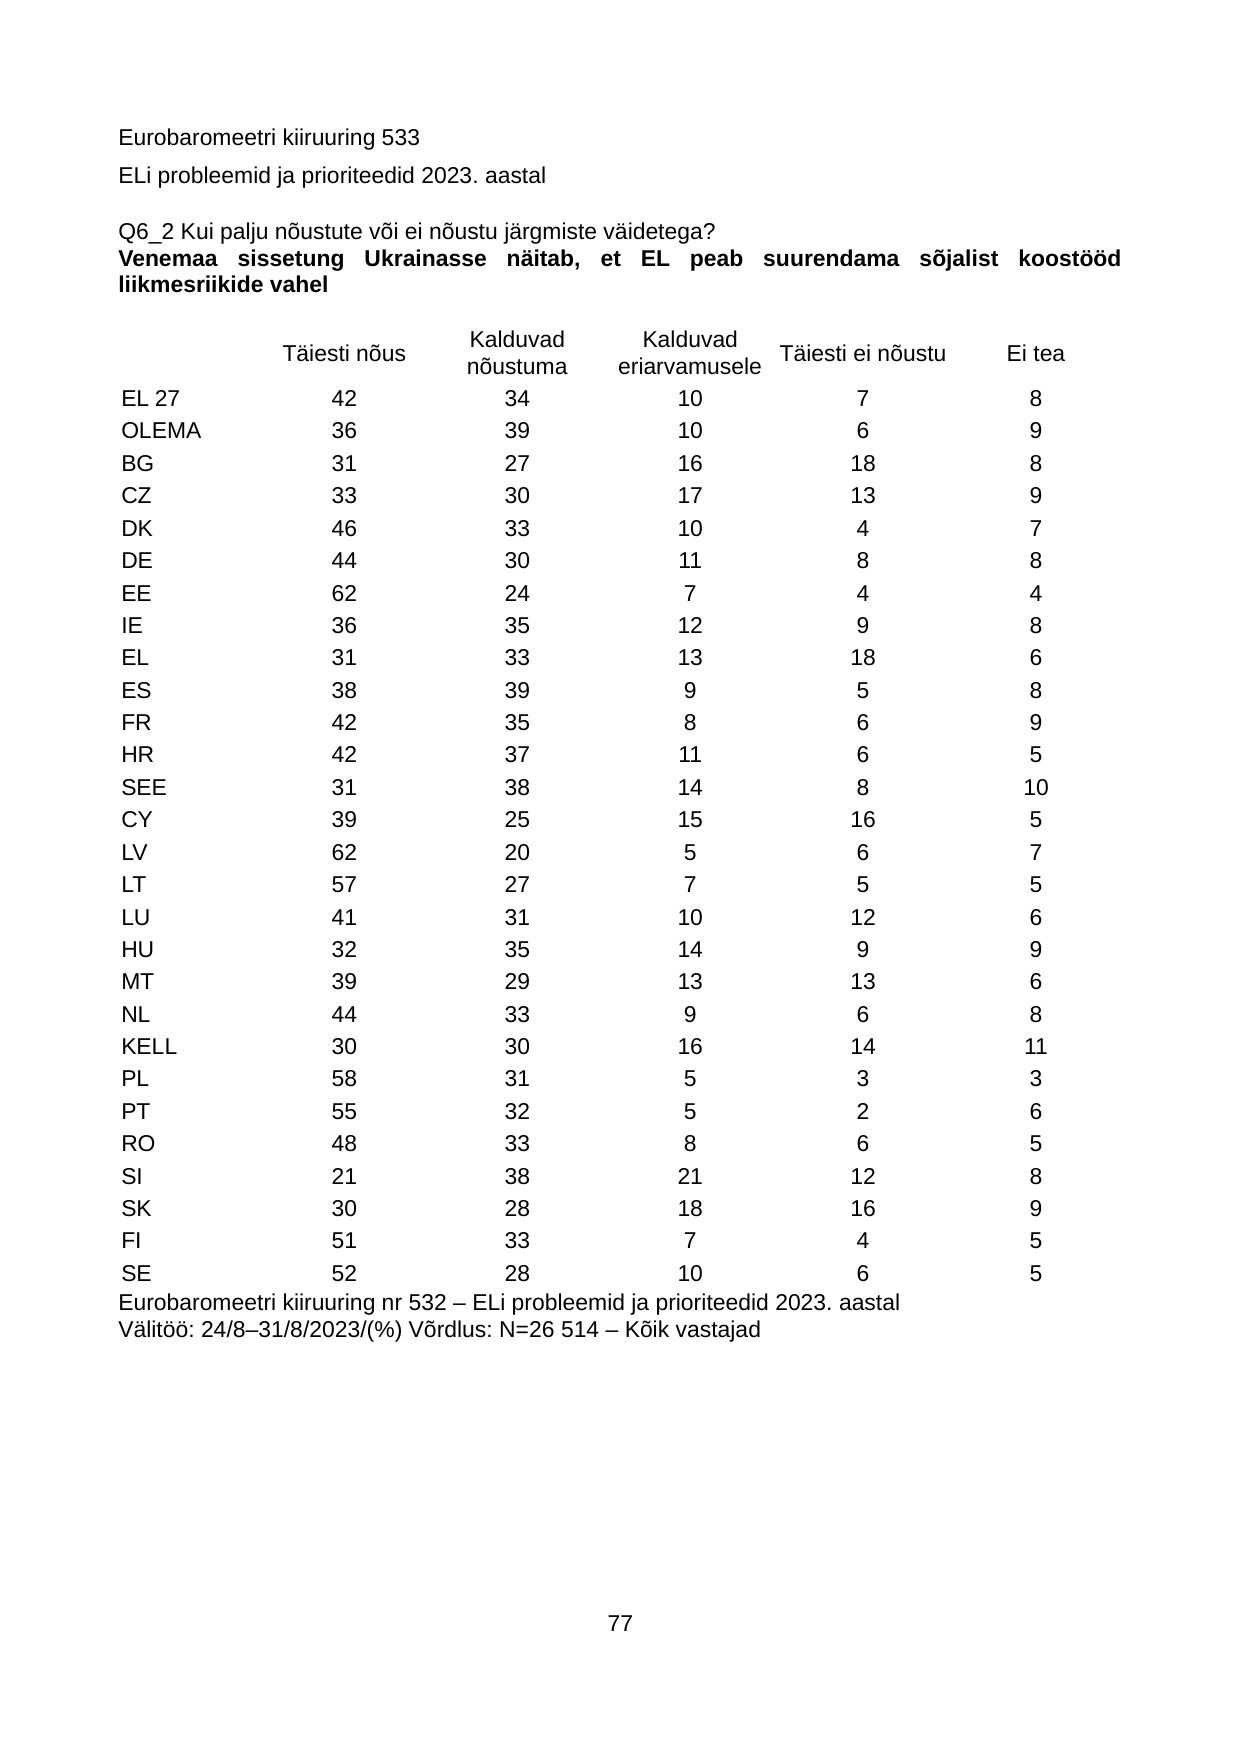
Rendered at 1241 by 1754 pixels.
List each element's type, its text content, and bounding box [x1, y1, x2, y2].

table_cell 5 [949, 868, 1122, 900]
table_cell FI [118, 1224, 258, 1257]
text Q6_2 Kui palju nõustute või ei nõustu järgmiste väidetega? [118, 218, 1122, 244]
table_cell 30 [431, 479, 603, 512]
table_cell LT [118, 868, 258, 900]
table_cell 8 [776, 771, 949, 803]
table_cell DK [118, 512, 258, 544]
table_cell 12 [604, 609, 776, 641]
table_cell 38 [431, 1160, 603, 1192]
table_cell 33 [431, 1224, 603, 1257]
table_cell 9 [949, 415, 1122, 447]
table_cell 8 [949, 674, 1122, 706]
table_cell 5 [776, 674, 949, 706]
table_cell 4 [776, 512, 949, 544]
table_header Täiesti nõus [258, 324, 431, 382]
table_header Kalduvad nõustuma [431, 324, 603, 382]
table_cell MT [118, 965, 258, 998]
table_cell 62 [258, 836, 431, 868]
table_cell 3 [949, 1063, 1122, 1095]
table_cell 3 [776, 1063, 949, 1095]
table_cell 48 [258, 1127, 431, 1159]
table_cell 2 [776, 1095, 949, 1127]
table_cell 31 [258, 641, 431, 674]
table_cell 9 [776, 609, 949, 641]
table_cell 6 [776, 998, 949, 1030]
table_cell BG [118, 447, 258, 479]
table_cell 10 [604, 382, 776, 414]
table_cell 16 [776, 1192, 949, 1224]
table_header Kalduvad eriarvamusele [604, 324, 776, 382]
table_cell 6 [776, 1257, 949, 1289]
table_cell 33 [431, 998, 603, 1030]
table_cell 16 [604, 1030, 776, 1062]
table_cell IE [118, 609, 258, 641]
table_cell 16 [776, 803, 949, 836]
table_cell 34 [431, 382, 603, 414]
table_cell 39 [258, 803, 431, 836]
table_cell 33 [258, 479, 431, 512]
table_cell 28 [431, 1257, 603, 1289]
table_cell 39 [431, 415, 603, 447]
table_cell 9 [949, 933, 1122, 965]
table_cell 10 [604, 900, 776, 933]
table_cell 55 [258, 1095, 431, 1127]
table_cell 7 [949, 836, 1122, 868]
table_cell 30 [258, 1192, 431, 1224]
table_cell 13 [776, 479, 949, 512]
table_cell 5 [604, 1063, 776, 1095]
table_cell 39 [431, 674, 603, 706]
table_cell SEE [118, 771, 258, 803]
table_cell 9 [949, 1192, 1122, 1224]
table_cell 30 [431, 544, 603, 576]
table_cell 30 [258, 1030, 431, 1062]
table_cell 7 [776, 382, 949, 414]
table_cell 4 [776, 1224, 949, 1257]
table_cell 11 [604, 739, 776, 771]
table_cell 6 [949, 900, 1122, 933]
table_cell 14 [604, 933, 776, 965]
table_cell 6 [776, 739, 949, 771]
table_cell 9 [949, 479, 1122, 512]
table_cell 10 [604, 415, 776, 447]
table_cell 36 [258, 415, 431, 447]
table_cell 14 [604, 771, 776, 803]
table_cell CY [118, 803, 258, 836]
text Välitöö: 24/8–31/8/2023/(%) Võrdlus: N=26 514 – Kõik vastajad [118, 1316, 1122, 1342]
table_cell 30 [431, 1030, 603, 1062]
table_cell 10 [604, 1257, 776, 1289]
table_header [118, 324, 258, 382]
table_cell 21 [258, 1160, 431, 1192]
table_cell 46 [258, 512, 431, 544]
table_cell 8 [604, 1127, 776, 1159]
table_cell HR [118, 739, 258, 771]
table_cell 18 [776, 641, 949, 674]
table_cell 9 [776, 933, 949, 965]
table_cell 12 [776, 1160, 949, 1192]
table_cell 8 [949, 1160, 1122, 1192]
table_cell 10 [949, 771, 1122, 803]
table_cell 58 [258, 1063, 431, 1095]
table_cell 29 [431, 965, 603, 998]
table_header Täiesti ei nõustu [776, 324, 949, 382]
table_cell EL [118, 641, 258, 674]
table_cell 42 [258, 706, 431, 738]
table_cell 28 [431, 1192, 603, 1224]
table_cell 5 [949, 739, 1122, 771]
table_cell 7 [604, 868, 776, 900]
table_cell EE [118, 576, 258, 609]
table_cell EL 27 [118, 382, 258, 414]
table_cell 9 [949, 706, 1122, 738]
table_cell 6 [776, 1127, 949, 1159]
table_cell 62 [258, 576, 431, 609]
table_cell 51 [258, 1224, 431, 1257]
table_cell CZ [118, 479, 258, 512]
table_cell 8 [776, 544, 949, 576]
table_cell 5 [604, 1095, 776, 1127]
table_cell 39 [258, 965, 431, 998]
table_cell 7 [604, 1224, 776, 1257]
table_cell 11 [604, 544, 776, 576]
table_cell 24 [431, 576, 603, 609]
table_cell 5 [949, 1257, 1122, 1289]
table_cell NL [118, 998, 258, 1030]
table_cell 18 [604, 1192, 776, 1224]
table_cell 6 [776, 836, 949, 868]
table_cell 11 [949, 1030, 1122, 1062]
table_cell 6 [949, 1095, 1122, 1127]
table_cell 5 [604, 836, 776, 868]
table_cell 25 [431, 803, 603, 836]
table_cell 8 [949, 998, 1122, 1030]
table_cell ES [118, 674, 258, 706]
text Eurobaromeetri kiiruuring nr 532 – ELi probleemid ja prioriteedid 2023. aastal [118, 1289, 1122, 1316]
table_cell 21 [604, 1160, 776, 1192]
table_cell 36 [258, 609, 431, 641]
table_cell 44 [258, 544, 431, 576]
table_cell 6 [776, 706, 949, 738]
table_cell 13 [604, 641, 776, 674]
table_cell 5 [949, 803, 1122, 836]
table_cell 32 [258, 933, 431, 965]
table_cell SE [118, 1257, 258, 1289]
table_cell 7 [604, 576, 776, 609]
table_cell 16 [604, 447, 776, 479]
table_cell LU [118, 900, 258, 933]
table_cell 4 [776, 576, 949, 609]
table_cell 9 [604, 998, 776, 1030]
table_cell 13 [604, 965, 776, 998]
table_cell 38 [258, 674, 431, 706]
table_cell 6 [776, 415, 949, 447]
table_cell OLEMA [118, 415, 258, 447]
table_cell FR [118, 706, 258, 738]
table_cell 31 [258, 771, 431, 803]
table_cell 5 [949, 1224, 1122, 1257]
table_cell 12 [776, 900, 949, 933]
table_cell 4 [949, 576, 1122, 609]
table_cell 41 [258, 900, 431, 933]
table_cell 20 [431, 836, 603, 868]
table_cell 8 [949, 382, 1122, 414]
table_cell 31 [258, 447, 431, 479]
table_cell HU [118, 933, 258, 965]
table_cell SI [118, 1160, 258, 1192]
table_cell 8 [949, 544, 1122, 576]
table_cell 17 [604, 479, 776, 512]
table_cell 7 [949, 512, 1122, 544]
table_cell PL [118, 1063, 258, 1095]
table_cell RO [118, 1127, 258, 1159]
table_cell 42 [258, 739, 431, 771]
table_cell 37 [431, 739, 603, 771]
table_cell 31 [431, 900, 603, 933]
table_cell SK [118, 1192, 258, 1224]
table_cell 14 [776, 1030, 949, 1062]
table_cell 5 [776, 868, 949, 900]
table_cell 35 [431, 933, 603, 965]
table_cell DE [118, 544, 258, 576]
table_cell 5 [949, 1127, 1122, 1159]
table_cell 57 [258, 868, 431, 900]
table_cell KELL [118, 1030, 258, 1062]
table_cell 38 [431, 771, 603, 803]
table_cell 32 [431, 1095, 603, 1127]
table_cell 9 [604, 674, 776, 706]
table_cell 8 [604, 706, 776, 738]
table_cell 33 [431, 1127, 603, 1159]
table_cell 6 [949, 965, 1122, 998]
table_cell 33 [431, 512, 603, 544]
table_cell 31 [431, 1063, 603, 1095]
text Venemaa sissetung Ukrainasse näitab, et EL peab suurendama sõjalist koostööd liikmesriikide vahel [118, 244, 1122, 297]
table_cell 35 [431, 706, 603, 738]
table_cell 27 [431, 447, 603, 479]
table_cell 8 [949, 609, 1122, 641]
table_cell 13 [776, 965, 949, 998]
table_cell 27 [431, 868, 603, 900]
table_cell 33 [431, 641, 603, 674]
table_cell 35 [431, 609, 603, 641]
table_cell 10 [604, 512, 776, 544]
table_cell 8 [949, 447, 1122, 479]
table_cell 15 [604, 803, 776, 836]
table_cell 44 [258, 998, 431, 1030]
table_cell PT [118, 1095, 258, 1127]
table_cell LV [118, 836, 258, 868]
table_cell 6 [949, 641, 1122, 674]
table_cell 18 [776, 447, 949, 479]
table_cell 52 [258, 1257, 431, 1289]
table_cell 42 [258, 382, 431, 414]
table_header Ei tea [949, 324, 1122, 382]
